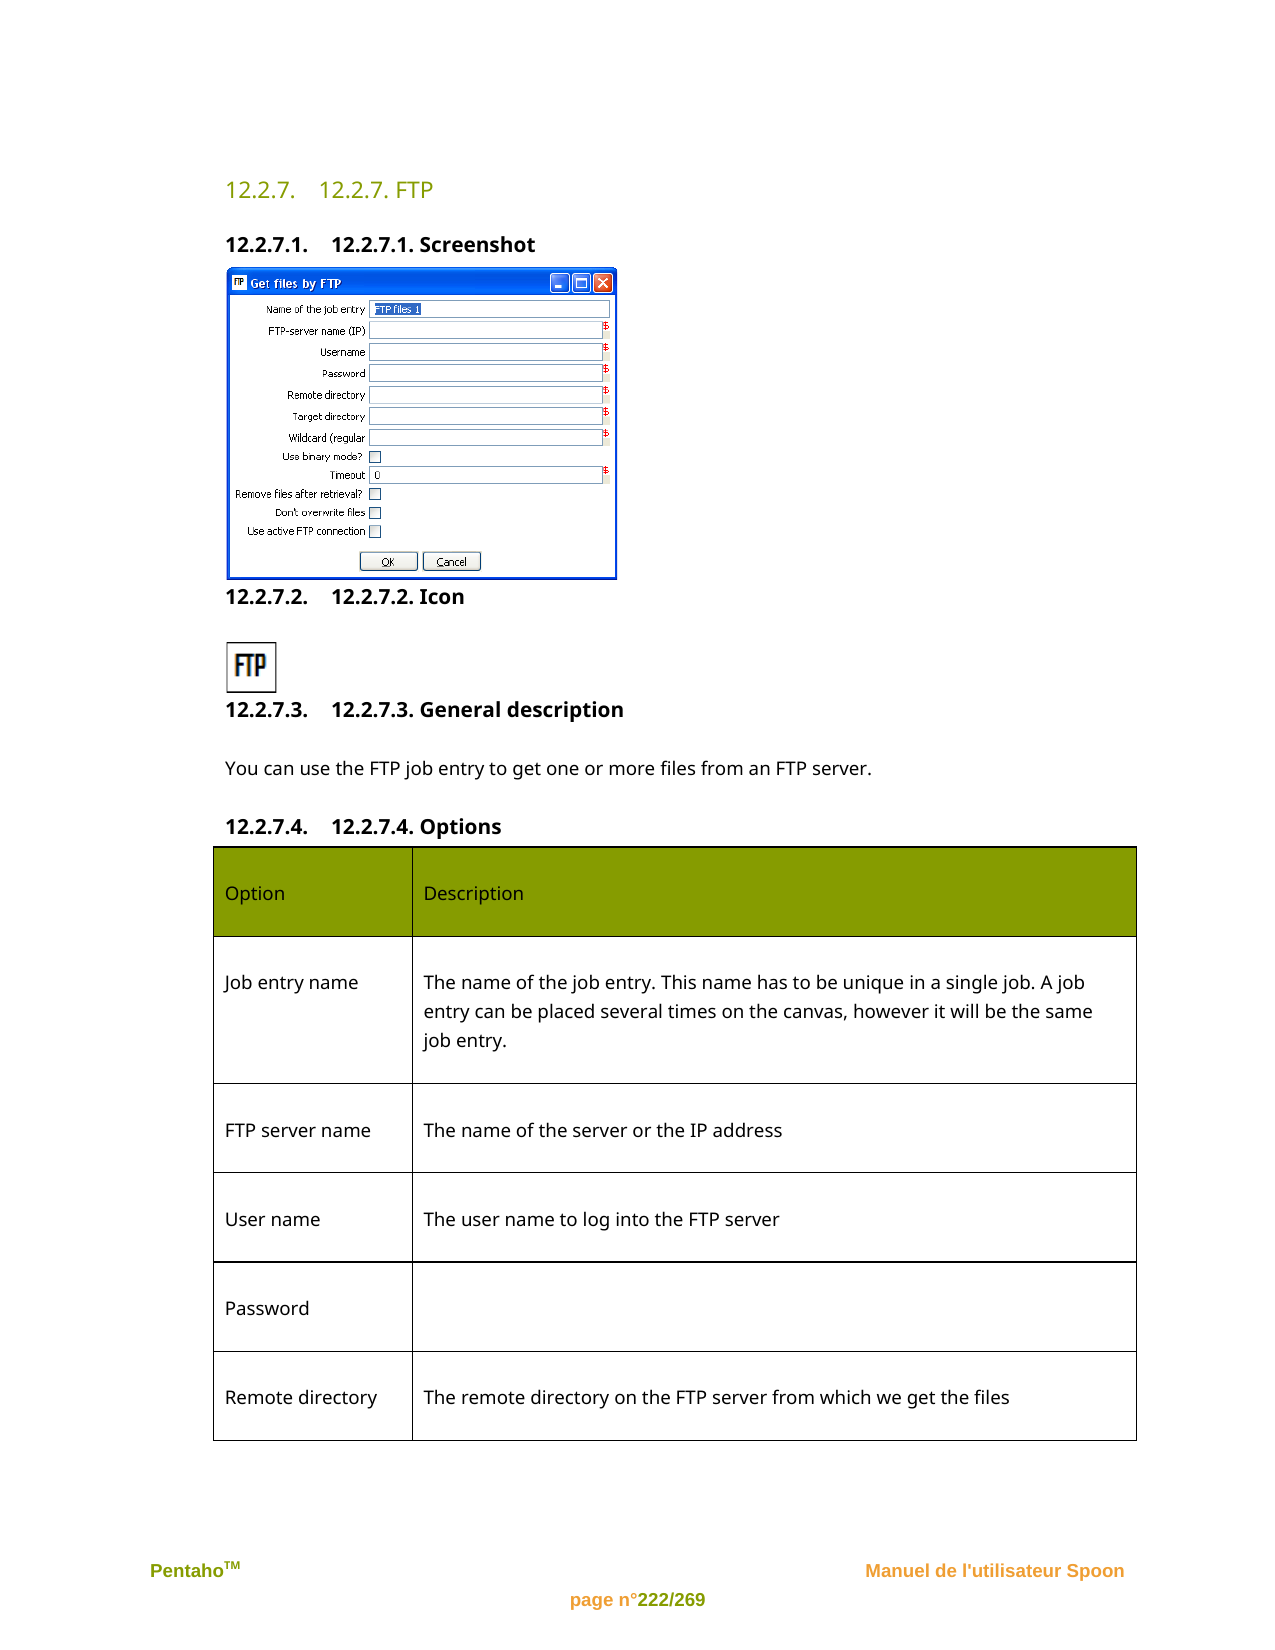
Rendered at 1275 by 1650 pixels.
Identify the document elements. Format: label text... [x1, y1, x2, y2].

table_header Description [413, 848, 1136, 936]
table_cell Password [214, 1263, 412, 1351]
picture [226, 267, 618, 580]
table_cell User name [214, 1173, 412, 1261]
table_cell Job entry name [214, 937, 412, 1083]
table_cell [413, 1263, 1136, 1351]
subtitle 12.2.7.3. General description [225, 695, 1125, 723]
text You can use the FTP job entry to get one or more files from an FTP server. [225, 752, 1125, 782]
subtitle 12.2.7. FTP [225, 175, 1125, 204]
table_cell The user name to log into the FTP server [413, 1173, 1136, 1261]
table_cell The name of the job entry. This name has to be unique in a single job. A job entry can be placed several times on the canvas, however it will be the same job entry. [413, 937, 1136, 1083]
picture [226, 642, 277, 693]
subtitle 12.2.7.2. Icon [225, 582, 1125, 610]
table_cell The remote directory on the FTP server from which we get the files [413, 1352, 1136, 1440]
table_cell The name of the server or the IP address [413, 1084, 1136, 1172]
table_cell Remote directory [214, 1352, 412, 1440]
subtitle 12.2.7.4. Options [225, 811, 1125, 840]
subtitle 12.2.7.1. Screenshot [225, 229, 1125, 258]
table_header Option [214, 848, 412, 936]
table_cell FTP server name [214, 1084, 412, 1172]
